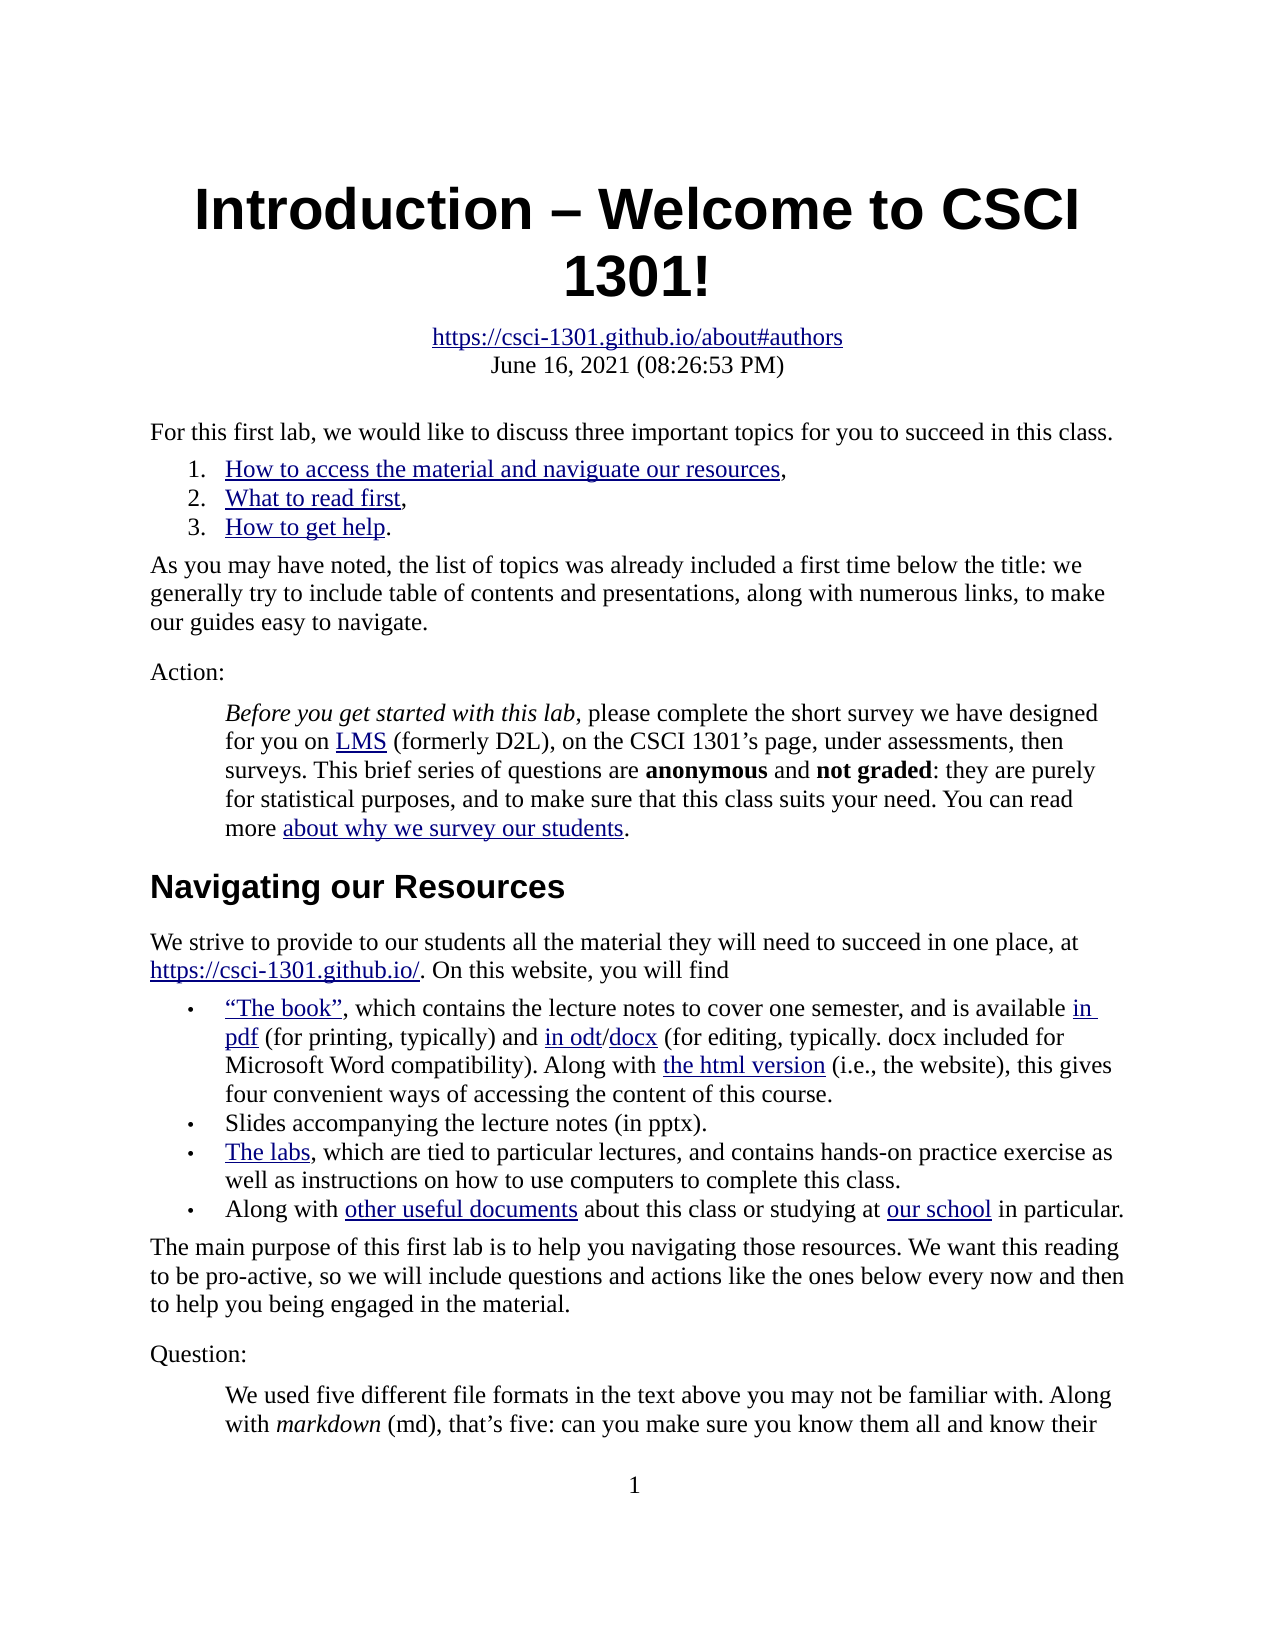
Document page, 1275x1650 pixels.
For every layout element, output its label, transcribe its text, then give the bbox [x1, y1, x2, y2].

text Before you get started with this lab, please complete the short survey we have designed for you on LMS (formerly D2L), on the CSCI 1301’s page, under assessments, then surveys. This brief series of questions are anonymous and not graded: they are purely for statistical purposes, and to make sure that this class suits your need. You can read more about why we survey our students. [225, 698, 1125, 841]
text For this first lab, we would like to discuss three important topics for you to succeed in this class. [150, 417, 1125, 446]
text As you may have noted, the list of topics was already included a first time below the title: we generally try to include table of contents and presentations, along with numerous links, to make our guides easy to navigate. [150, 550, 1125, 636]
list “The book”, which contains the lecture notes to cover one semester, and is available in pdf (for printing, typically) and in odt/docx (for editing, typically. docx included for Microsoft Word compatibility). Along with the html version (i.e., the website), this gives four convenient ways of accessing the content of this course. [187, 993, 1125, 1108]
text https://csci-1301.github.io/about#authors [150, 322, 1125, 350]
list Slides accompanying the lecture notes (in pptx). [187, 1108, 1125, 1137]
list How to access the material and naviguate our resources, [187, 454, 1125, 483]
list How to get help. [187, 512, 1125, 541]
list Along with other useful documents about this class or studying at our school in particular. [187, 1194, 1125, 1223]
list What to read first, [187, 483, 1125, 512]
text Question: [150, 1339, 1125, 1368]
subtitle Navigating our Resources [150, 866, 1125, 905]
text We strive to provide to our students all the material they will need to succeed in one place, at https://csci-1301.github.io/. On this website, you will find [150, 927, 1125, 984]
text June 16, 2021 (08:26:53 PM) [150, 350, 1125, 379]
text We used five different file formats in the text above you may not be familiar with. Along with markdown (md), that’s five: can you make sure you know them all and know their [225, 1380, 1125, 1437]
list The labs, which are tied to particular lectures, and contains hands-on practice exercise as well as instructions on how to use computers to complete this class. [187, 1137, 1125, 1194]
text The main purpose of this first lab is to help you navigating those resources. We want this reading to be pro-active, so we will include questions and actions like the ones below every now and then to help you being engaged in the material. [150, 1232, 1125, 1318]
text Action: [150, 657, 1125, 686]
title Introduction – Welcome to CSCI 1301! [150, 175, 1125, 309]
